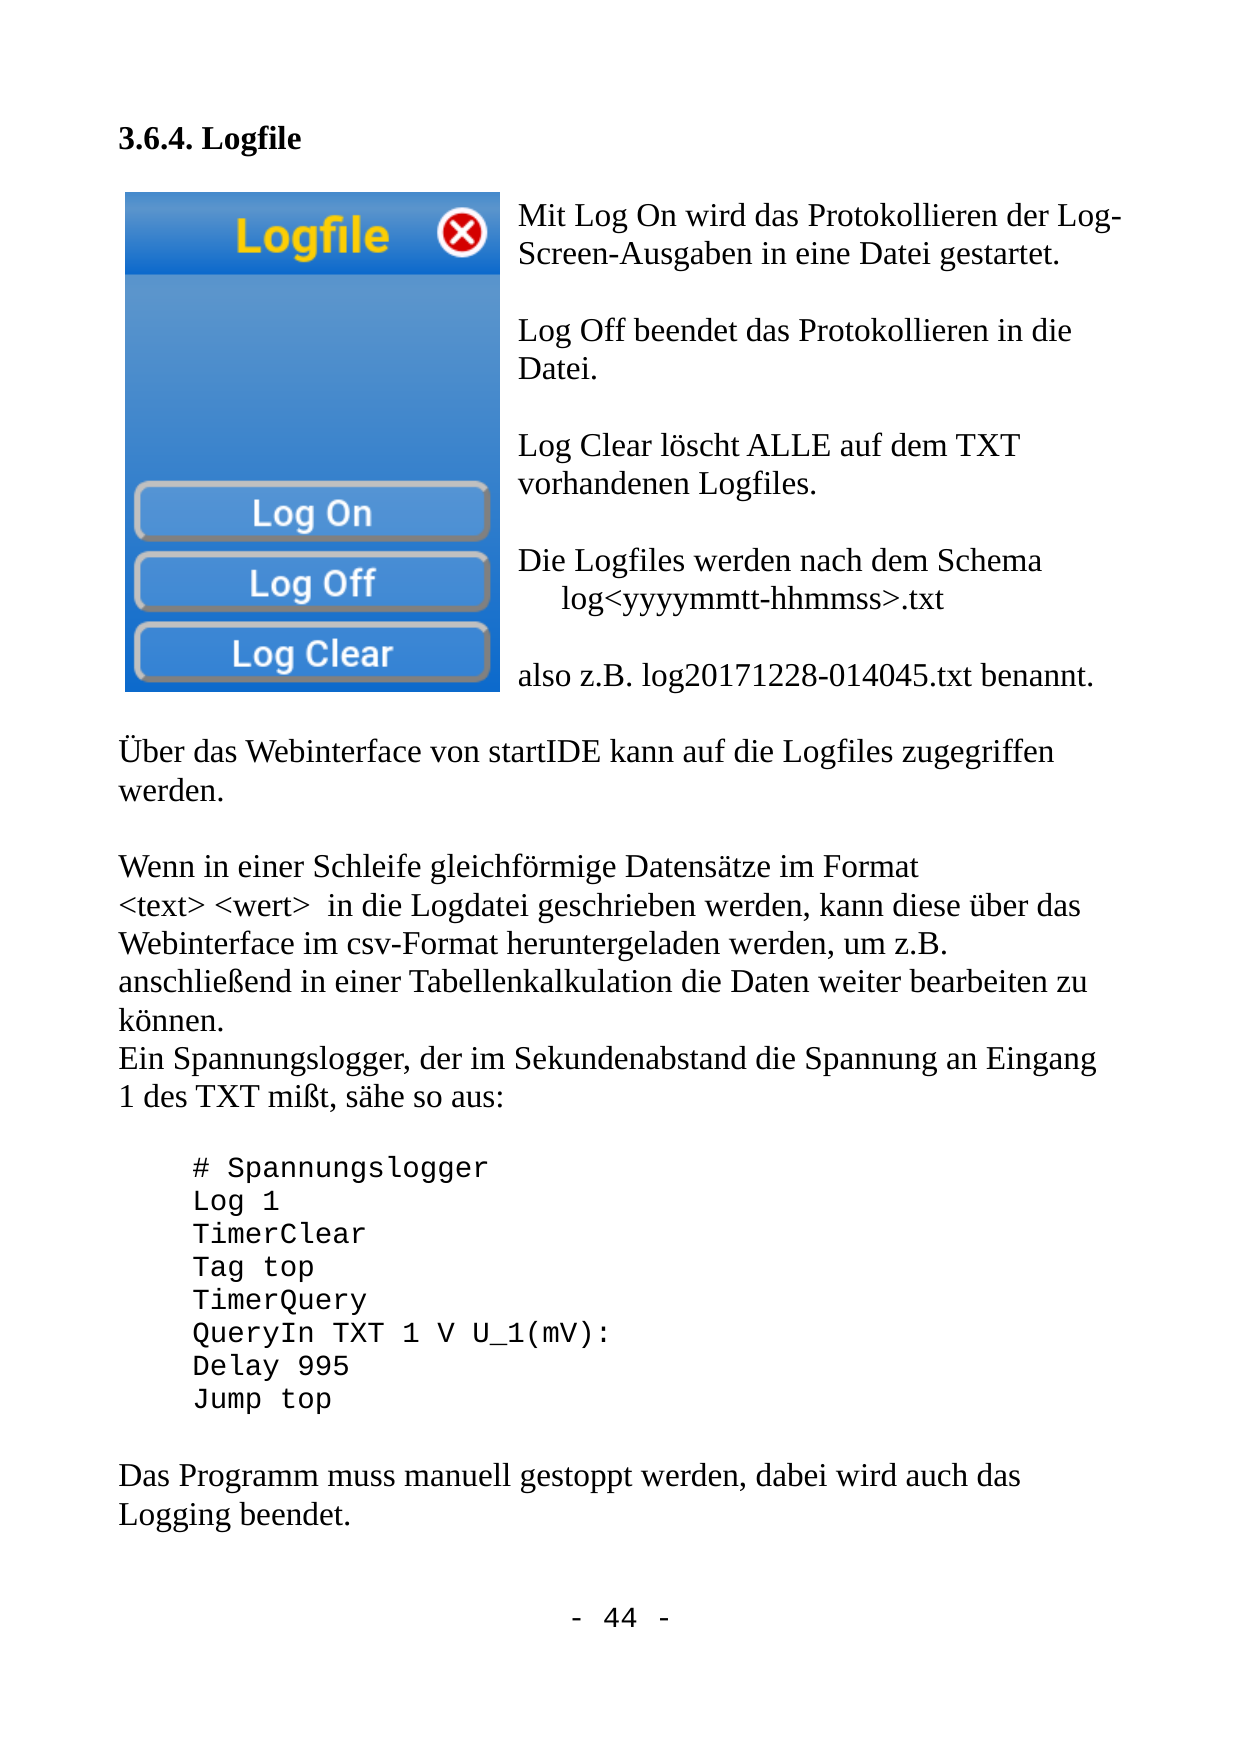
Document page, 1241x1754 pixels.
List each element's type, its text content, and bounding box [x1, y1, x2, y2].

text TimerQuery [118, 1285, 1122, 1318]
text Tag top [118, 1252, 1122, 1285]
text Delay 995 [118, 1351, 1122, 1384]
text # Spannungslogger [118, 1153, 1122, 1186]
text TimerClear [118, 1219, 1122, 1252]
text log<yyyymmtt-hhmmss>.txt [500, 578, 1122, 616]
text Jump top [118, 1384, 1122, 1417]
text Ein Spannungslogger, der im Sekundenabstand die Spannung an Eingang 1 des TXT mißt, sähe so aus: [118, 1038, 1122, 1115]
text Log Off beendet das Protokollieren in die Datei. [500, 310, 1122, 386]
text Über das Webinterface von startIDE kann auf die Logfiles zugegriffen werden. [118, 731, 1122, 808]
text also z.B. log20171228-014045.txt benannt. [118, 655, 1122, 693]
text Mit Log On wird das Protokollieren der Log-Screen-Ausgaben in eine Datei gestartet. [500, 195, 1122, 271]
text Log Clear löscht ALLE auf dem TXT vorhandenen Logfiles. [500, 425, 1122, 501]
picture [125, 192, 500, 692]
text Die Logfiles werden nach dem Schema [500, 540, 1122, 578]
text 3.6.4. Logfile [118, 118, 1122, 156]
text <text> <wert> in die Logdatei geschrieben werden, kann diese über das Webinterface im csv-Format heruntergeladen werden, um z.B. anschließend in einer Tabellenkalkulation die Daten weiter bearbeiten zu können. [118, 885, 1122, 1038]
text QueryIn TXT 1 V U_1(mV): [118, 1318, 1122, 1351]
text Log 1 [118, 1186, 1122, 1219]
text Das Programm muss manuell gestoppt werden, dabei wird auch das Logging beendet. [118, 1456, 1122, 1532]
text Wenn in einer Schleife gleichförmige Datensätze im Format [118, 846, 1122, 885]
